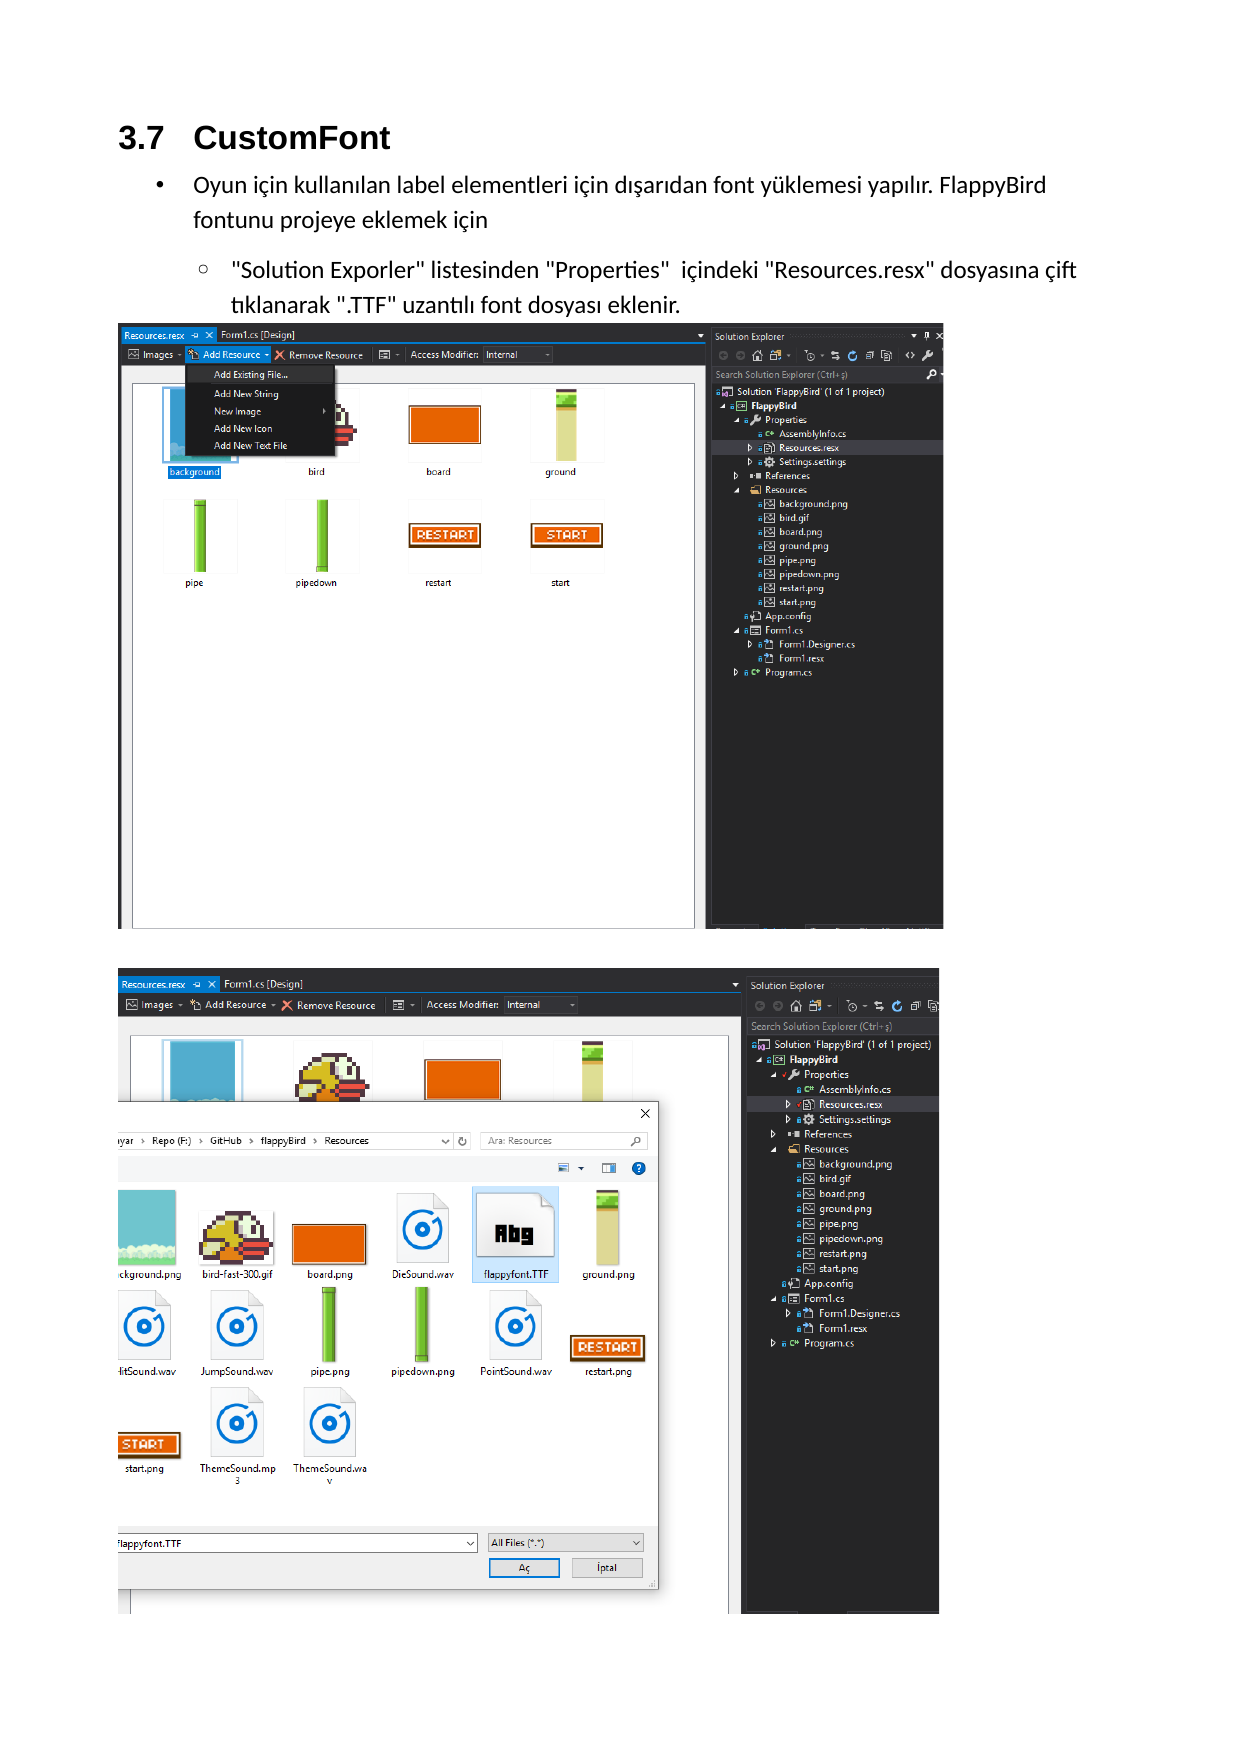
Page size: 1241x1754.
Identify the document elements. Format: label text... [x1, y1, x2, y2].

subtitle CustomFont [118, 118, 1122, 157]
picture [118, 323, 944, 929]
list Oyun için kullanılan label elementleri için dışarıdan font yüklemesi yapılır. FlappyBird fontunu projeye eklemek için [156, 169, 1122, 235]
list "Solution Exporler" listesinden "Properties" içindeki "Resources.resx" dosyasına çift tıklanarak ".TTF" uzantılı font dosyası eklenir. [193, 254, 1122, 319]
picture [118, 968, 940, 1614]
